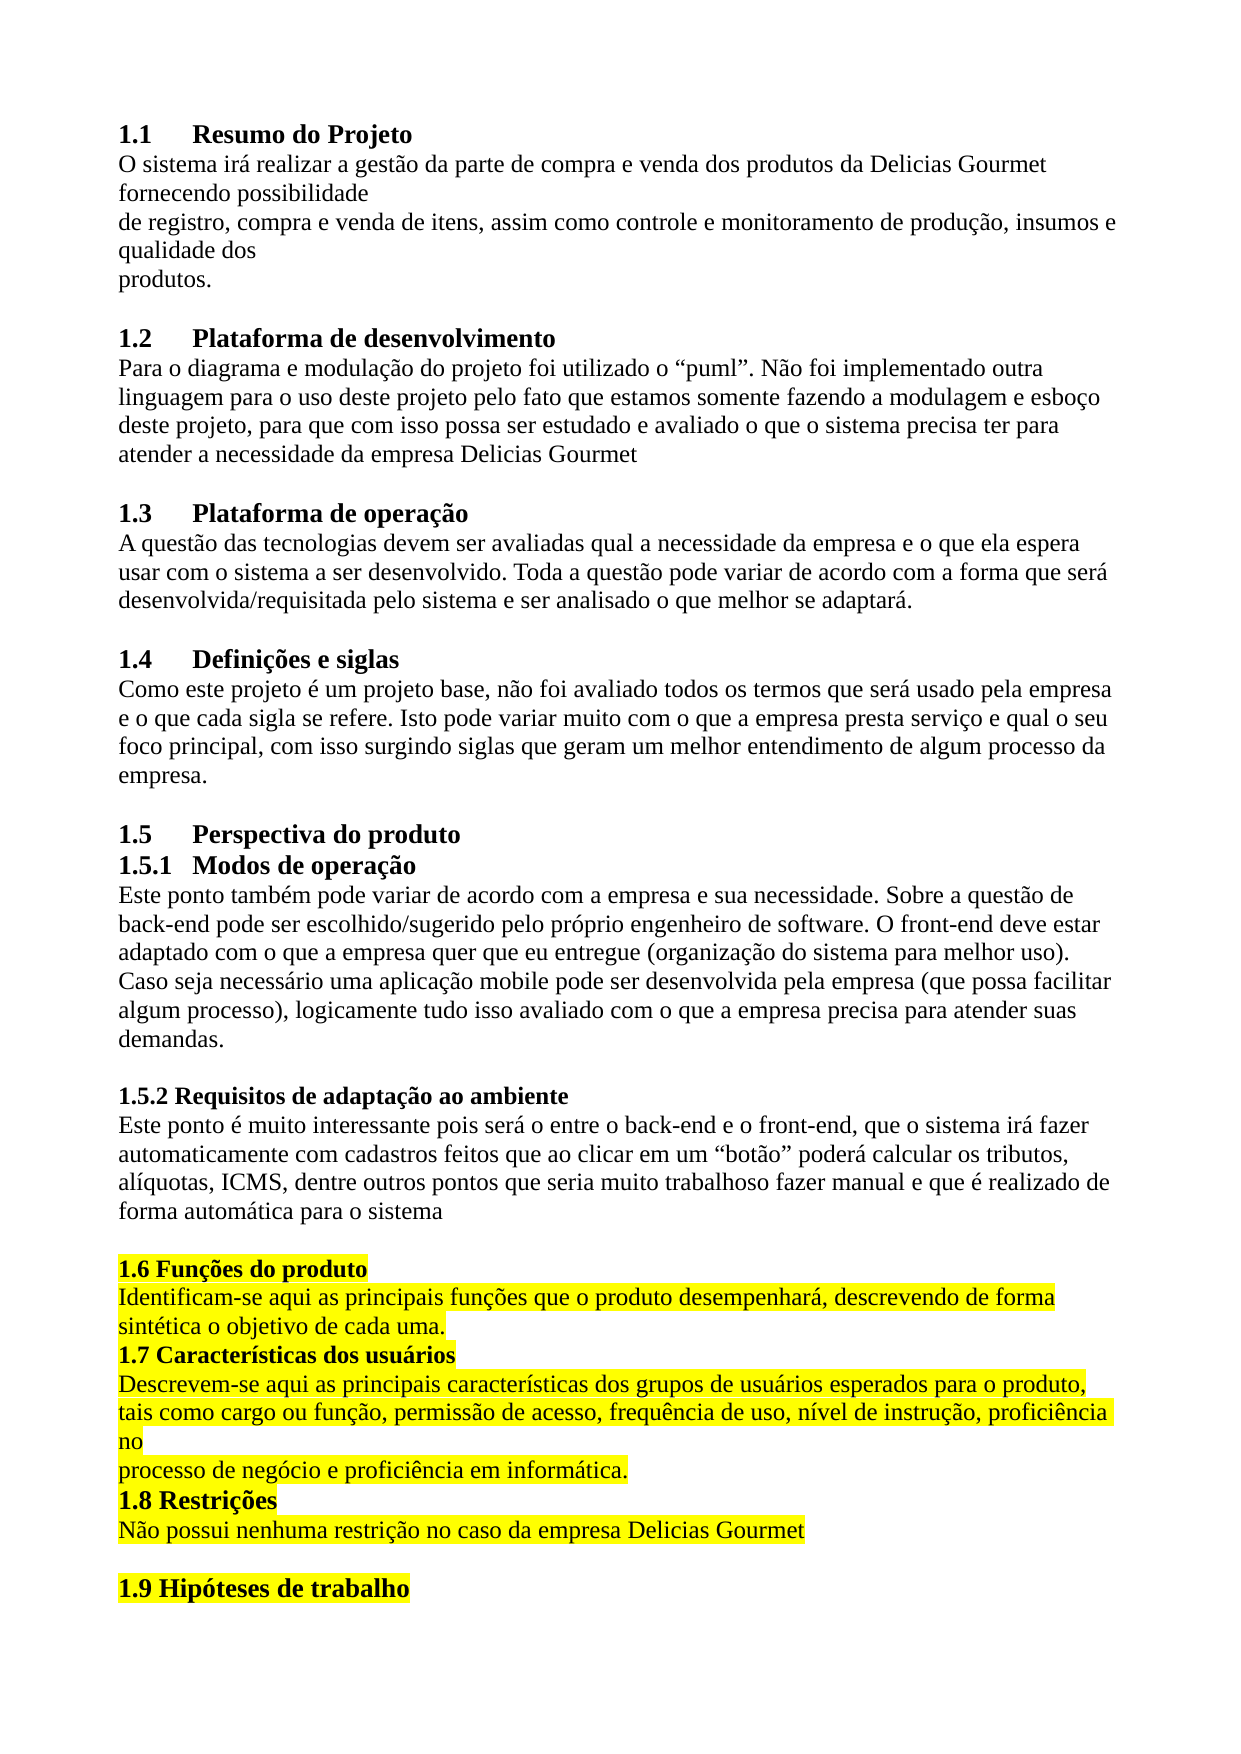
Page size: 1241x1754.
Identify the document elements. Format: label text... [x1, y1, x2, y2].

text A questão das tecnologias devem ser avaliadas qual a necessidade da empresa e o que ela espera usar com o sistema a ser desenvolvido. Toda a questão pode variar de acordo com a forma que será desenvolvida/requisitada pelo sistema e ser analisado o que melhor se adaptará. [118, 528, 1122, 614]
text O sistema irá realizar a gestão da parte de compra e venda dos produtos da Delicias Gourmet fornecendo possibilidade [118, 149, 1122, 207]
text 1.7 Características dos usuários [118, 1340, 1122, 1369]
text processo de negócio e proficiência em informática. [118, 1455, 1122, 1484]
text 1.5.1 Modos de operação [118, 849, 1122, 880]
text Não possui nenhuma restrição no caso da empresa Delicias Gourmet [118, 1515, 1122, 1544]
text 1.1 Resumo do Projeto [118, 118, 1122, 149]
text 1.2 Plataforma de desenvolvimento [118, 322, 1122, 353]
text 1.5.2 Requisitos de adaptação ao ambiente [118, 1081, 1122, 1110]
text Descrevem-se aqui as principais características dos grupos de usuários esperados para o produto, [118, 1369, 1122, 1397]
text Este ponto é muito interessante pois será o entre o back-end e o front-end, que o sistema irá fazer automaticamente com cadastros feitos que ao clicar em um “botão” poderá calcular os tributos, alíquotas, ICMS, dentre outros pontos que seria muito trabalhoso fazer manual e que é realizado de forma automática para o sistema [118, 1110, 1122, 1225]
text 1.5 Perspectiva do produto [118, 818, 1122, 849]
text 1.3 Plataforma de operação [118, 497, 1122, 528]
text 1.4 Definições e siglas [118, 643, 1122, 674]
text Para o diagrama e modulação do projeto foi utilizado o “puml”. Não foi implementado outra linguagem para o uso deste projeto pelo fato que estamos somente fazendo a modulagem e esboço deste projeto, para que com isso possa ser estudado e avaliado o que o sistema precisa ter para atender a necessidade da empresa Delicias Gourmet [118, 353, 1122, 468]
text Identificam-se aqui as principais funções que o produto desempenhará, descrevendo de forma [118, 1282, 1122, 1311]
text sintética o objetivo de cada uma. [118, 1311, 1122, 1340]
text 1.8 Restrições [118, 1484, 1122, 1515]
text Este ponto também pode variar de acordo com a empresa e sua necessidade. Sobre a questão de back-end pode ser escolhido/sugerido pelo próprio engenheiro de software. O front-end deve estar adaptado com o que a empresa quer que eu entregue (organização do sistema para melhor uso). Caso seja necessário uma aplicação mobile pode ser desenvolvida pela empresa (que possa facilitar algum processo), logicamente tudo isso avaliado com o que a empresa precisa para atender suas demandas. [118, 880, 1122, 1052]
text 1.6 Funções do produto [118, 1254, 1122, 1282]
text de registro, compra e venda de itens, assim como controle e monitoramento de produção, insumos e qualidade dos [118, 207, 1122, 264]
text produtos. [118, 264, 1122, 293]
text Como este projeto é um projeto base, não foi avaliado todos os termos que será usado pela empresa e o que cada sigla se refere. Isto pode variar muito com o que a empresa presta serviço e qual o seu foco principal, com isso surgindo siglas que geram um melhor entendimento de algum processo da empresa. [118, 674, 1122, 789]
text tais como cargo ou função, permissão de acesso, frequência de uso, nível de instrução, proficiência no [118, 1397, 1122, 1455]
text 1.9 Hipóteses de trabalho [118, 1572, 1122, 1603]
